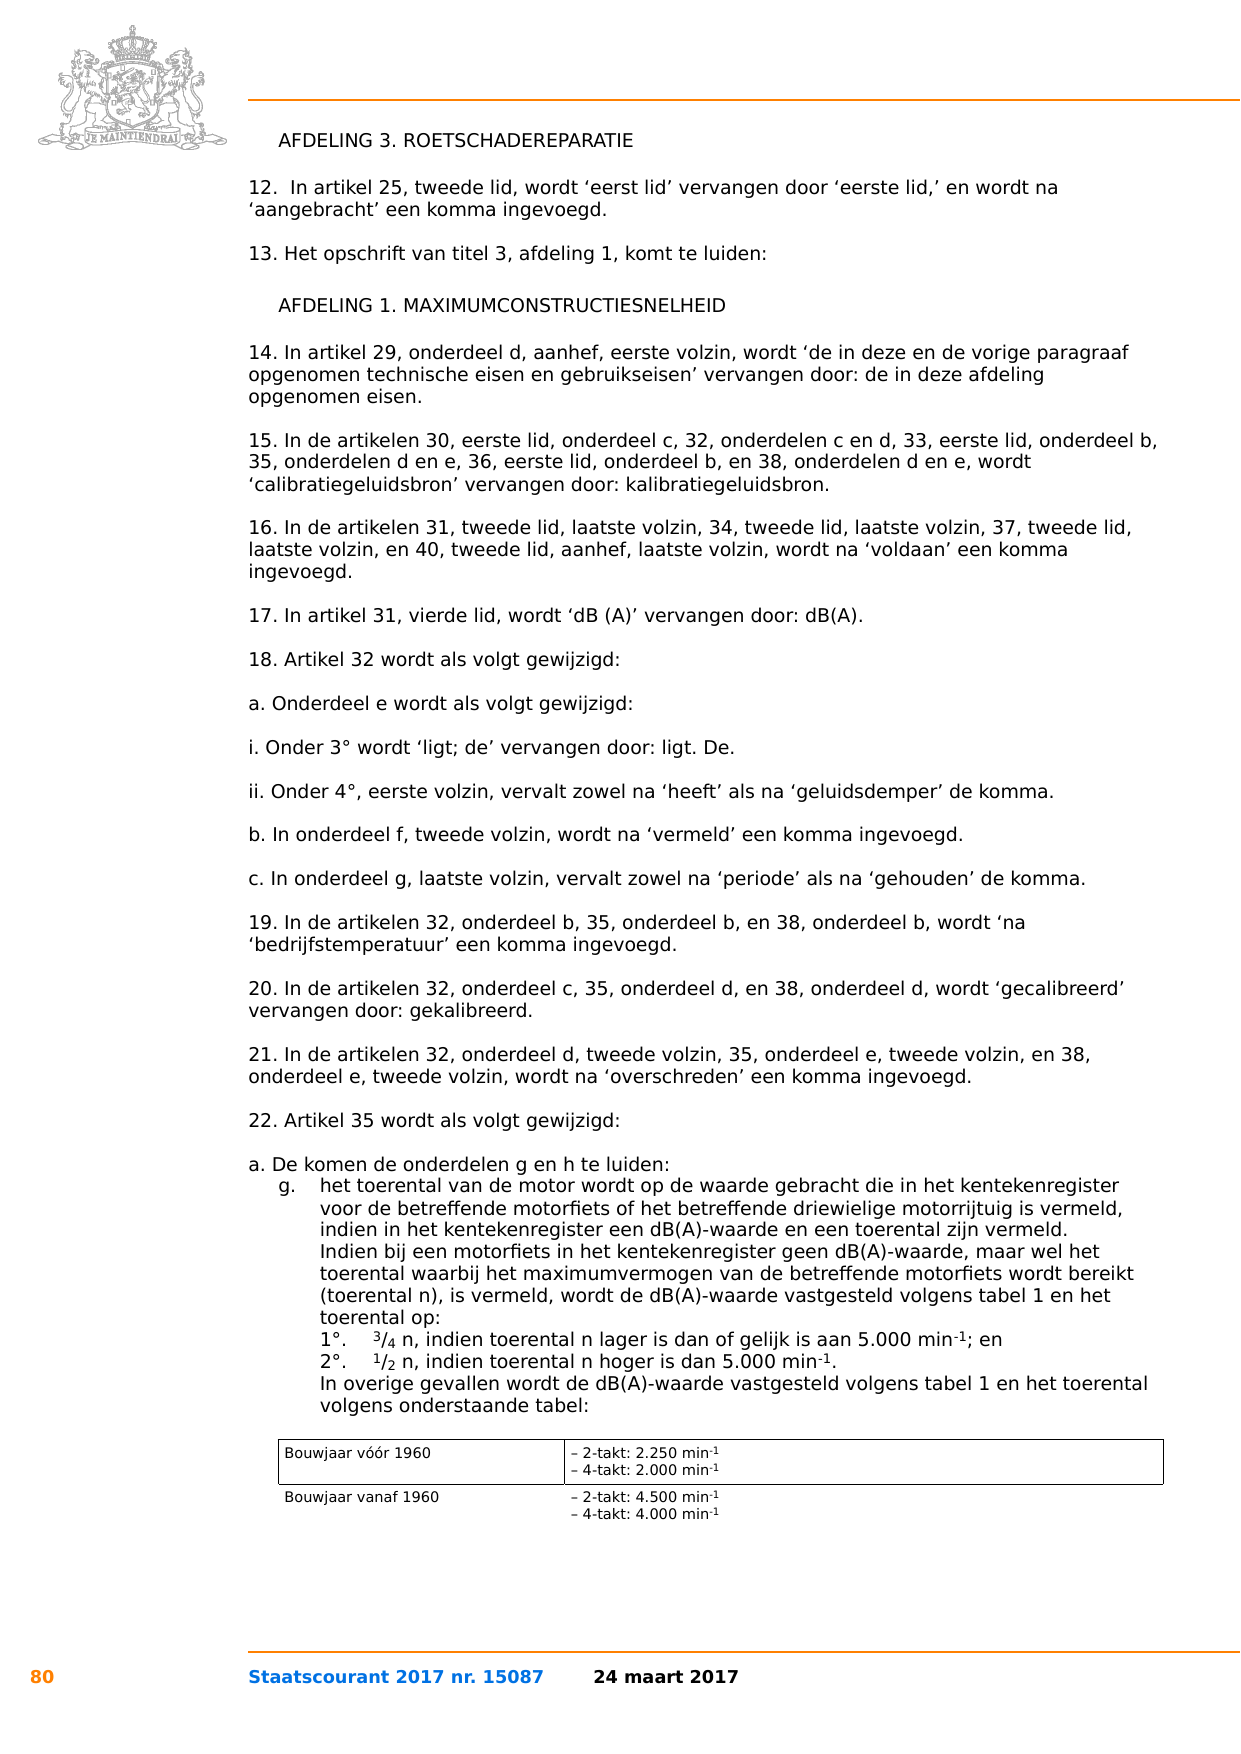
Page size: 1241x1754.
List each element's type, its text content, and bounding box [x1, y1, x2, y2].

text g. het toerental van de motor wordt op de waarde gebracht die in het kentekenregister voor de betreffende motorfiets of het betreffende driewielige motorrijtuig is vermeld, indien in het kentekenregister een dB(A)-waarde en een toerental zijn vermeld. [278, 1175, 1163, 1241]
text ii. Onder 4°, eerste volzin, vervalt zowel na ‘heeft’ als na ‘geluidsdemper’ de komma. [248, 781, 1163, 802]
text 19. In de artikelen 32, onderdeel b, 35, onderdeel b, en 38, onderdeel b, wordt ‘na ‘bedrijfstemperatuur’ een komma ingevoegd. [248, 912, 1163, 956]
text i. Onder 3° wordt ‘ligt; de’ vervangen door: ligt. De. [248, 737, 1163, 759]
text 1°. 3/4 n, indien toerental n lager is dan of gelijk is aan 5.000 min-1; en [319, 1329, 1163, 1351]
text 12. In artikel 25, tweede lid, wordt ‘eerst lid’ vervangen door ‘eerste lid,’ en wordt na ‘aangebracht’ een komma ingevoegd. [248, 177, 1163, 221]
subtitle AFDELING 3. ROETSCHADEREPARATIE [278, 130, 1163, 152]
text 13. Het opschrift van titel 3, afdeling 1, komt te luiden: [248, 243, 1163, 265]
text 17. In artikel 31, vierde lid, wordt ‘dB (A)’ vervangen door: dB(A). [248, 605, 1163, 627]
text 14. In artikel 29, onderdeel d, aanhef, eerste volzin, wordt ‘de in deze en de vorige paragraaf opgenomen technische eisen en gebruikseisen’ vervangen door: de in deze afdeling opgenomen eisen. [248, 342, 1163, 408]
table_cell Bouwjaar vanaf 1960 [279, 1485, 564, 1528]
text b. In onderdeel f, tweede volzin, wordt na ‘vermeld’ een komma ingevoegd. [248, 824, 1163, 846]
text 15. In de artikelen 30, eerste lid, onderdeel c, 32, onderdelen c en d, 33, eerste lid, onderdeel b, 35, onderdelen d en e, 36, eerste lid, onderdeel b, en 38, onderdelen d en e, wordt ‘calibratiegeluidsbron’ vervangen door: kalibratiegeluidsbron. [248, 429, 1163, 495]
text 2°. 1/2 n, indien toerental n hoger is dan 5.000 min-1. [319, 1351, 1163, 1373]
text Indien bij een motorfiets in het kentekenregister geen dB(A)-waarde, maar wel het toerental waarbij het maximumvermogen van de betreffende motorfiets wordt bereikt (toerental n), is vermeld, wordt de dB(A)-waarde vastgesteld volgens tabel 1 en het toerental op: [319, 1241, 1163, 1329]
subtitle AFDELING 1. MAXIMUMCONSTRUCTIESNELHEID [278, 295, 1163, 317]
text a. Onderdeel e wordt als volgt gewijzigd: [248, 693, 1163, 715]
table_header Bouwjaar vóór 1960 [279, 1440, 564, 1483]
text 18. Artikel 32 wordt als volgt gewijzigd: [248, 649, 1163, 671]
text 22. Artikel 35 wordt als volgt gewijzigd: [248, 1109, 1163, 1132]
text 21. In de artikelen 32, onderdeel d, tweede volzin, 35, onderdeel e, tweede volzin, en 38, onderdeel e, tweede volzin, wordt na ‘overschreden’ een komma ingevoegd. [248, 1044, 1163, 1088]
table_cell – 2-takt: 4.500 min-1 – 4-takt: 4.000 min-1 [565, 1485, 1163, 1528]
picture [38, 25, 227, 150]
text c. In onderdeel g, laatste volzin, vervalt zowel na ‘periode’ als na ‘gehouden’ de komma. [248, 868, 1163, 890]
text 20. In de artikelen 32, onderdeel c, 35, onderdeel d, en 38, onderdeel d, wordt ‘gecalibreerd’ vervangen door: gekalibreerd. [248, 978, 1163, 1022]
text a. De komen de onderdelen g en h te luiden: [248, 1153, 1163, 1175]
text 16. In de artikelen 31, tweede lid, laatste volzin, 34, tweede lid, laatste volzin, 37, tweede lid, laatste volzin, en 40, tweede lid, aanhef, laatste volzin, wordt na ‘voldaan’ een komma ingevoegd. [248, 517, 1163, 583]
text In overige gevallen wordt de dB(A)-waarde vastgesteld volgens tabel 1 en het toerental volgens onderstaande tabel: [319, 1373, 1163, 1417]
table_header – 2-takt: 2.250 min-1 – 4-takt: 2.000 min-1 [565, 1440, 1163, 1483]
